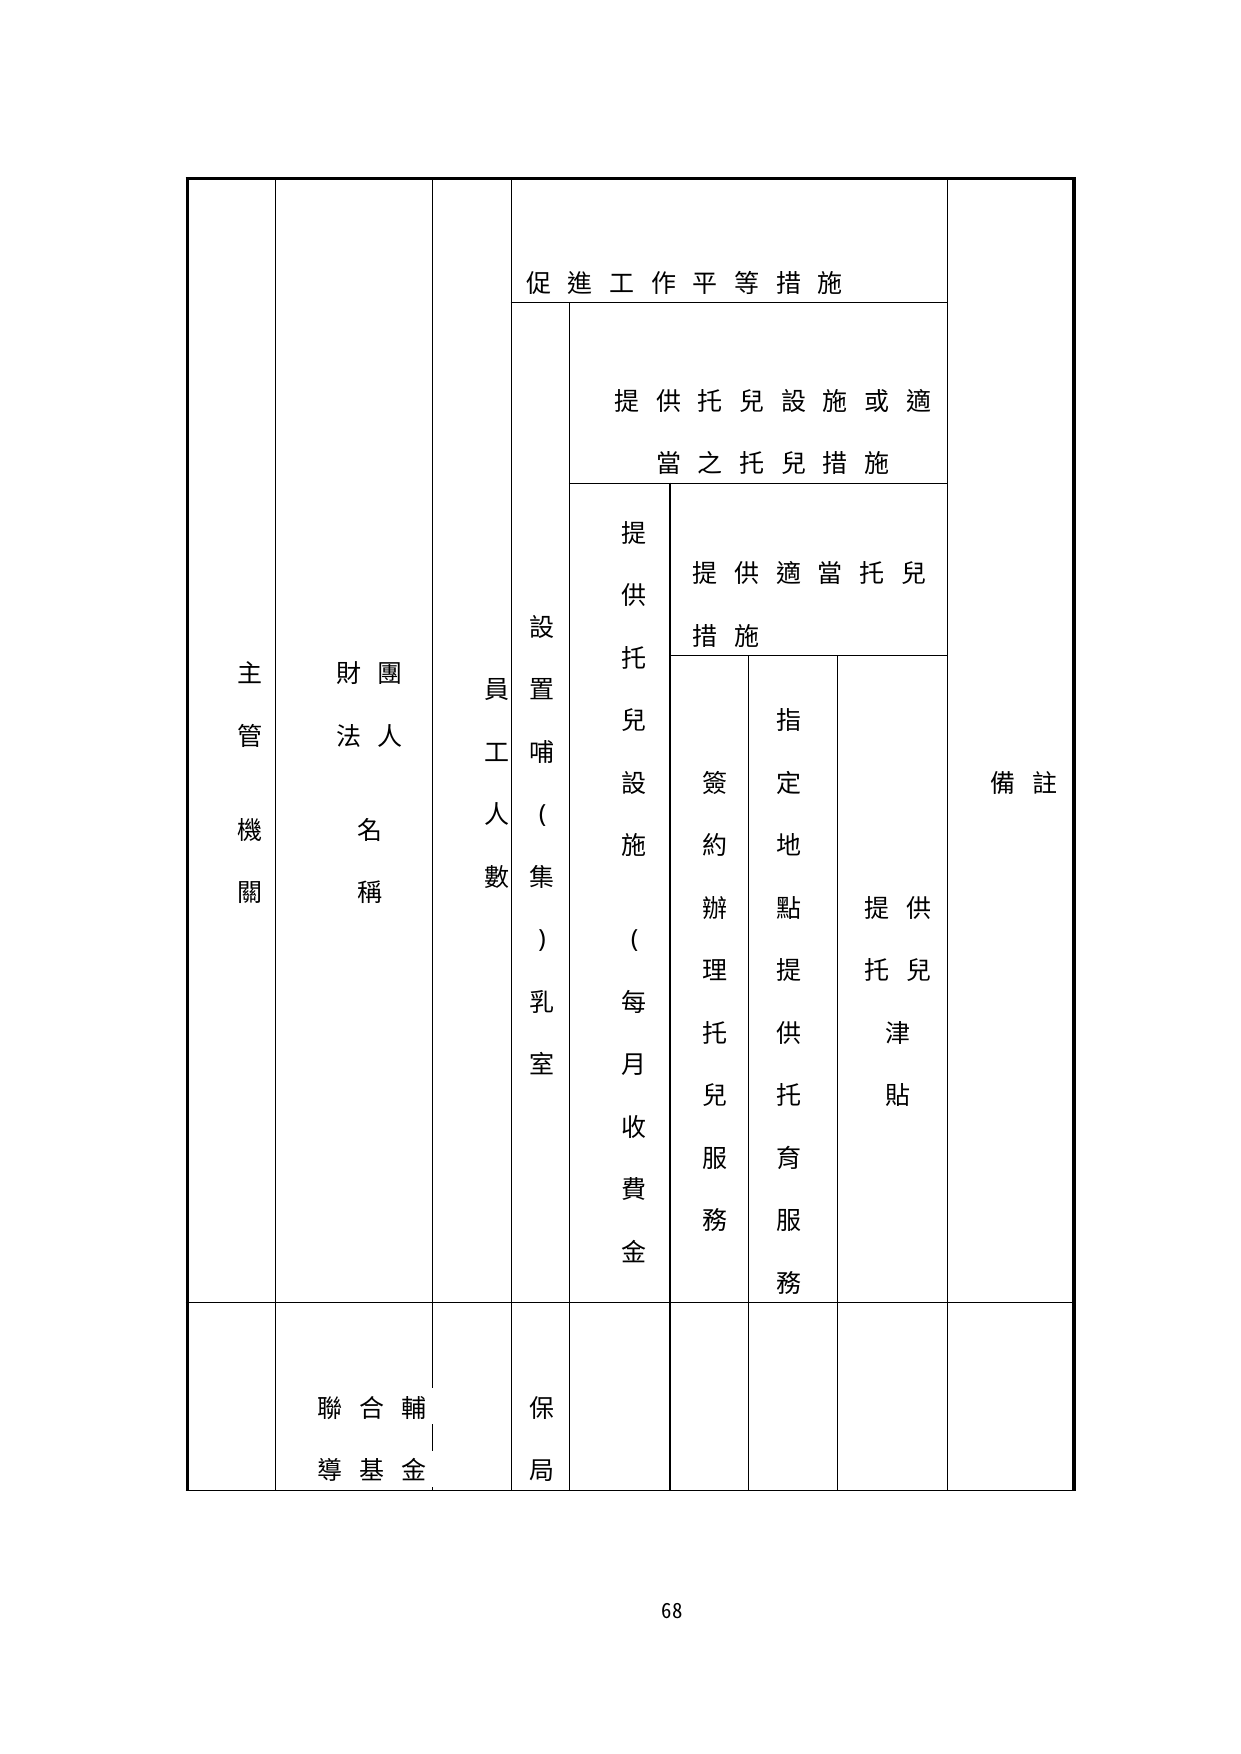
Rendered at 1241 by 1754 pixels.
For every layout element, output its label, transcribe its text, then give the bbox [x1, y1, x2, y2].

table_cell 提供托兒 津 貼 [838, 656, 947, 1302]
table_cell [749, 1303, 837, 1490]
table_header 主管 機關 [189, 180, 275, 1302]
table_cell [570, 1303, 669, 1490]
table_cell 提供托兒設施 (每月收費金額) [570, 484, 669, 1302]
table_cell [671, 1303, 748, 1490]
table_cell 提供適當托兒措施 [671, 484, 947, 655]
table_cell [189, 1303, 275, 1490]
table_cell 提供托兒設施或適當之托兒措施 [570, 303, 947, 482]
table_header 備註 [948, 180, 1072, 1302]
table_cell 保局 [512, 1303, 569, 1490]
table_cell 聯合輔導基金 [276, 1303, 432, 1490]
table_header 員工人數 [433, 180, 511, 1302]
table_header 促進工作平等措施 [512, 180, 947, 302]
table_cell [838, 1303, 947, 1490]
table_cell [433, 1303, 511, 1490]
table_cell 指定地點提供托育服務 [749, 656, 837, 1302]
table_cell [948, 1303, 1072, 1490]
table_cell 設置哺(集)乳室 [512, 303, 569, 1302]
table_cell 簽約辦理托兒服務 [671, 656, 748, 1302]
table_header 財團法人 名 稱 [276, 180, 432, 1302]
